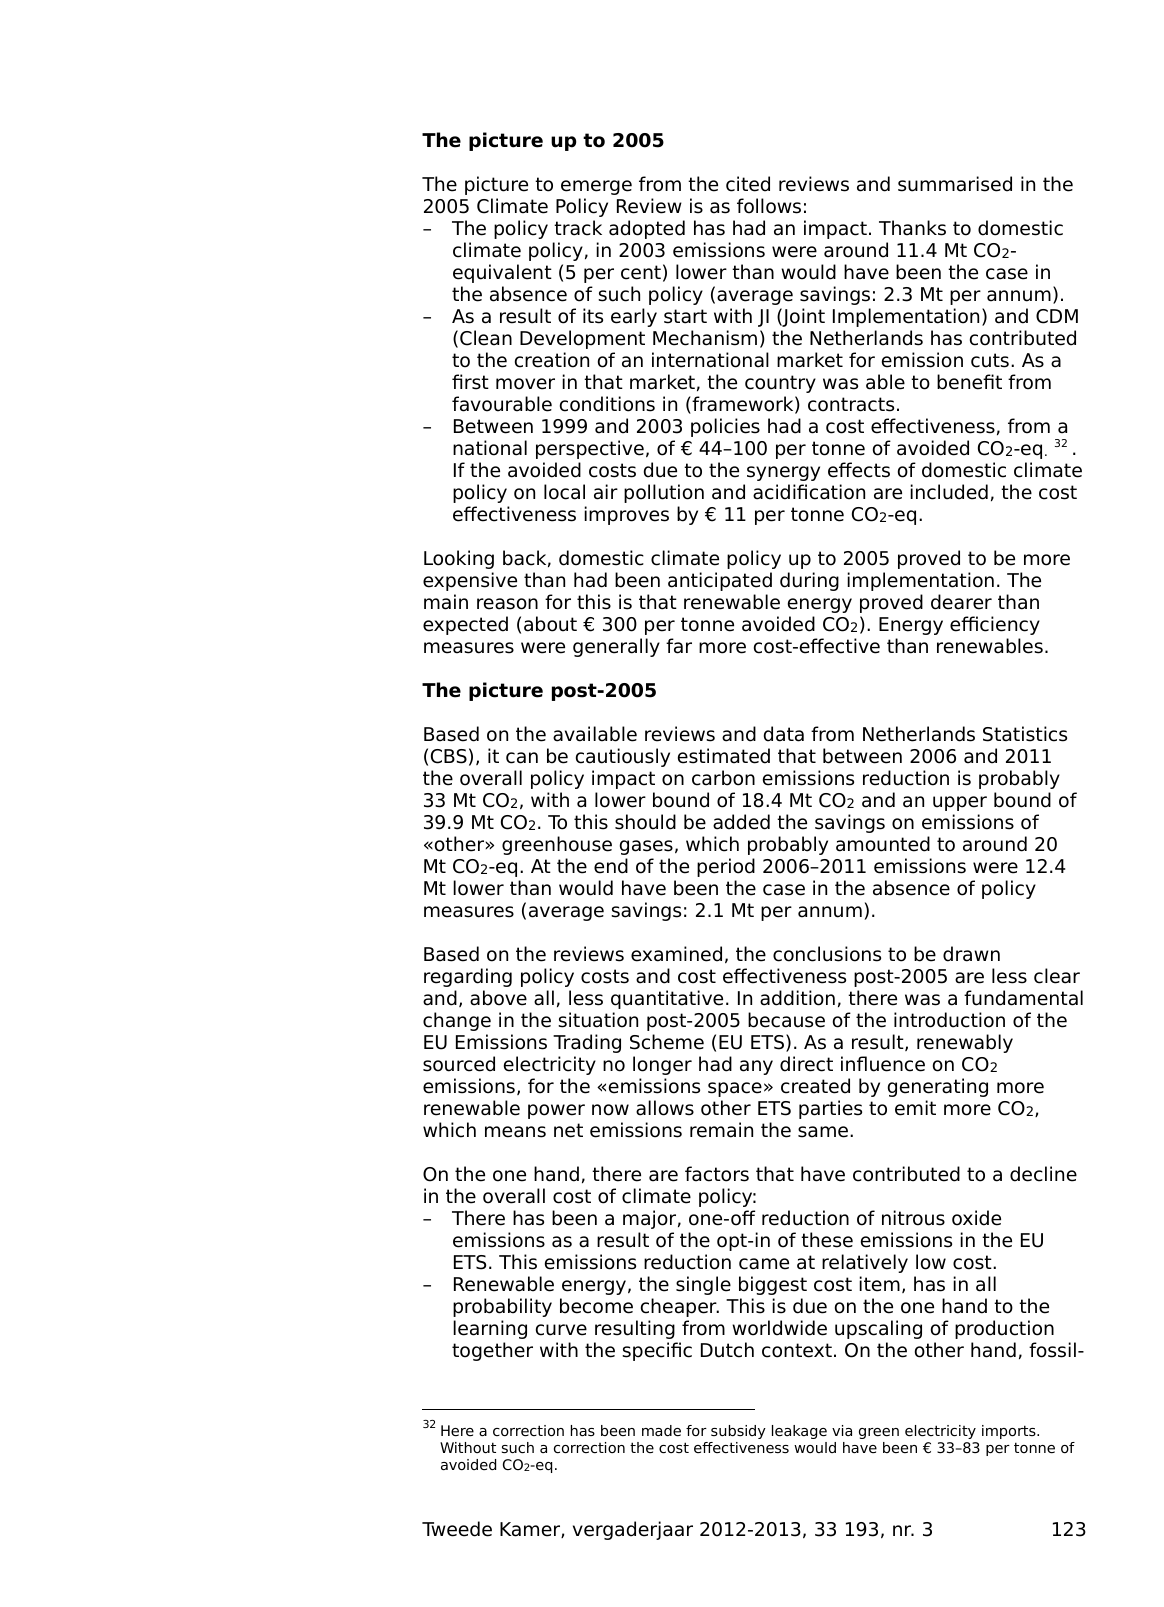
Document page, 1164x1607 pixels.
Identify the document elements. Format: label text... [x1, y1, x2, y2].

subtitle The picture up to 2005 [422, 130, 1087, 152]
text – The policy track adopted has had an impact. Thanks to domestic climate policy, in 2003 emissions were around 11.4 Mt CO2-equivalent (5 per cent) lower than would have been the case in the absence of such policy (average savings: 2.3 Mt per annum). [422, 218, 1087, 306]
text Looking back, domestic climate policy up to 2005 proved to be more expensive than had been anticipated during implementation. The main reason for this is that renewable energy proved dearer than expected (about € 300 per tonne avoided CO2). Energy efficiency measures were generally far more cost-effective than renewables. [422, 548, 1087, 658]
text – Between 1999 and 2003 policies had a cost effectiveness, from a national perspective, of € 44–100 per tonne of avoided CO2-eq. . If the avoided costs due to the synergy effects of domestic climate policy on local air pollution and acidification are included, the cost effectiveness improves by € 11 per tonne CO2-eq. [422, 416, 1087, 526]
text – There has been a major, one-off reduction of nitrous oxide emissions as a result of the opt-in of these emissions in the EU ETS. This emissions reduction came at relatively low cost. [422, 1208, 1087, 1274]
text The picture to emerge from the cited reviews and summarised in the 2005 Climate Policy Review is as follows: [422, 174, 1087, 218]
text Based on the reviews examined, the conclusions to be drawn regarding policy costs and cost effectiveness post-2005 are less clear and, above all, less quantitative. In addition, there was a fundamental change in the situation post-2005 because of the introduction of the EU Emissions Trading Scheme (EU ETS). As a result, renewably sourced electricity no longer had any direct influence on CO2 emissions, for the «emissions space» created by generating more renewable power now allows other ETS parties to emit more CO2, which means net emissions remain the same. [422, 944, 1087, 1142]
text – Renewable energy, the single biggest cost item, has in all probability become cheaper. This is due on the one hand to the learning curve resulting from worldwide upscaling of production together with the specific Dutch context. On the other hand, fossil- [422, 1274, 1087, 1362]
text Here a correction has been made for subsidy leakage via green electricity imports. Without such a correction the cost effectiveness would have been € 33–83 per tonne of avoided CO2-eq. [422, 1418, 1087, 1474]
subtitle The picture post-2005 [422, 680, 1087, 702]
text Based on the available reviews and data from Netherlands Statistics (CBS), it can be cautiously estimated that between 2006 and 2011 the overall policy impact on carbon emissions reduction is probably 33 Mt CO2, with a lower bound of 18.4 Mt CO2 and an upper bound of 39.9 Mt CO2. To this should be added the savings on emissions of «other» greenhouse gases, which probably amounted to around 20 Mt CO2-eq. At the end of the period 2006–2011 emissions were 12.4 Mt lower than would have been the case in the absence of policy measures (average savings: 2.1 Mt per annum). [422, 724, 1087, 922]
text – As a result of its early start with JI (Joint Implementation) and CDM (Clean Development Mechanism) the Netherlands has contributed to the creation of an international market for emission cuts. As a first mover in that market, the country was able to benefit from favourable conditions in (framework) contracts. [422, 306, 1087, 416]
text On the one hand, there are factors that have contributed to a decline in the overall cost of climate policy: [422, 1164, 1087, 1208]
